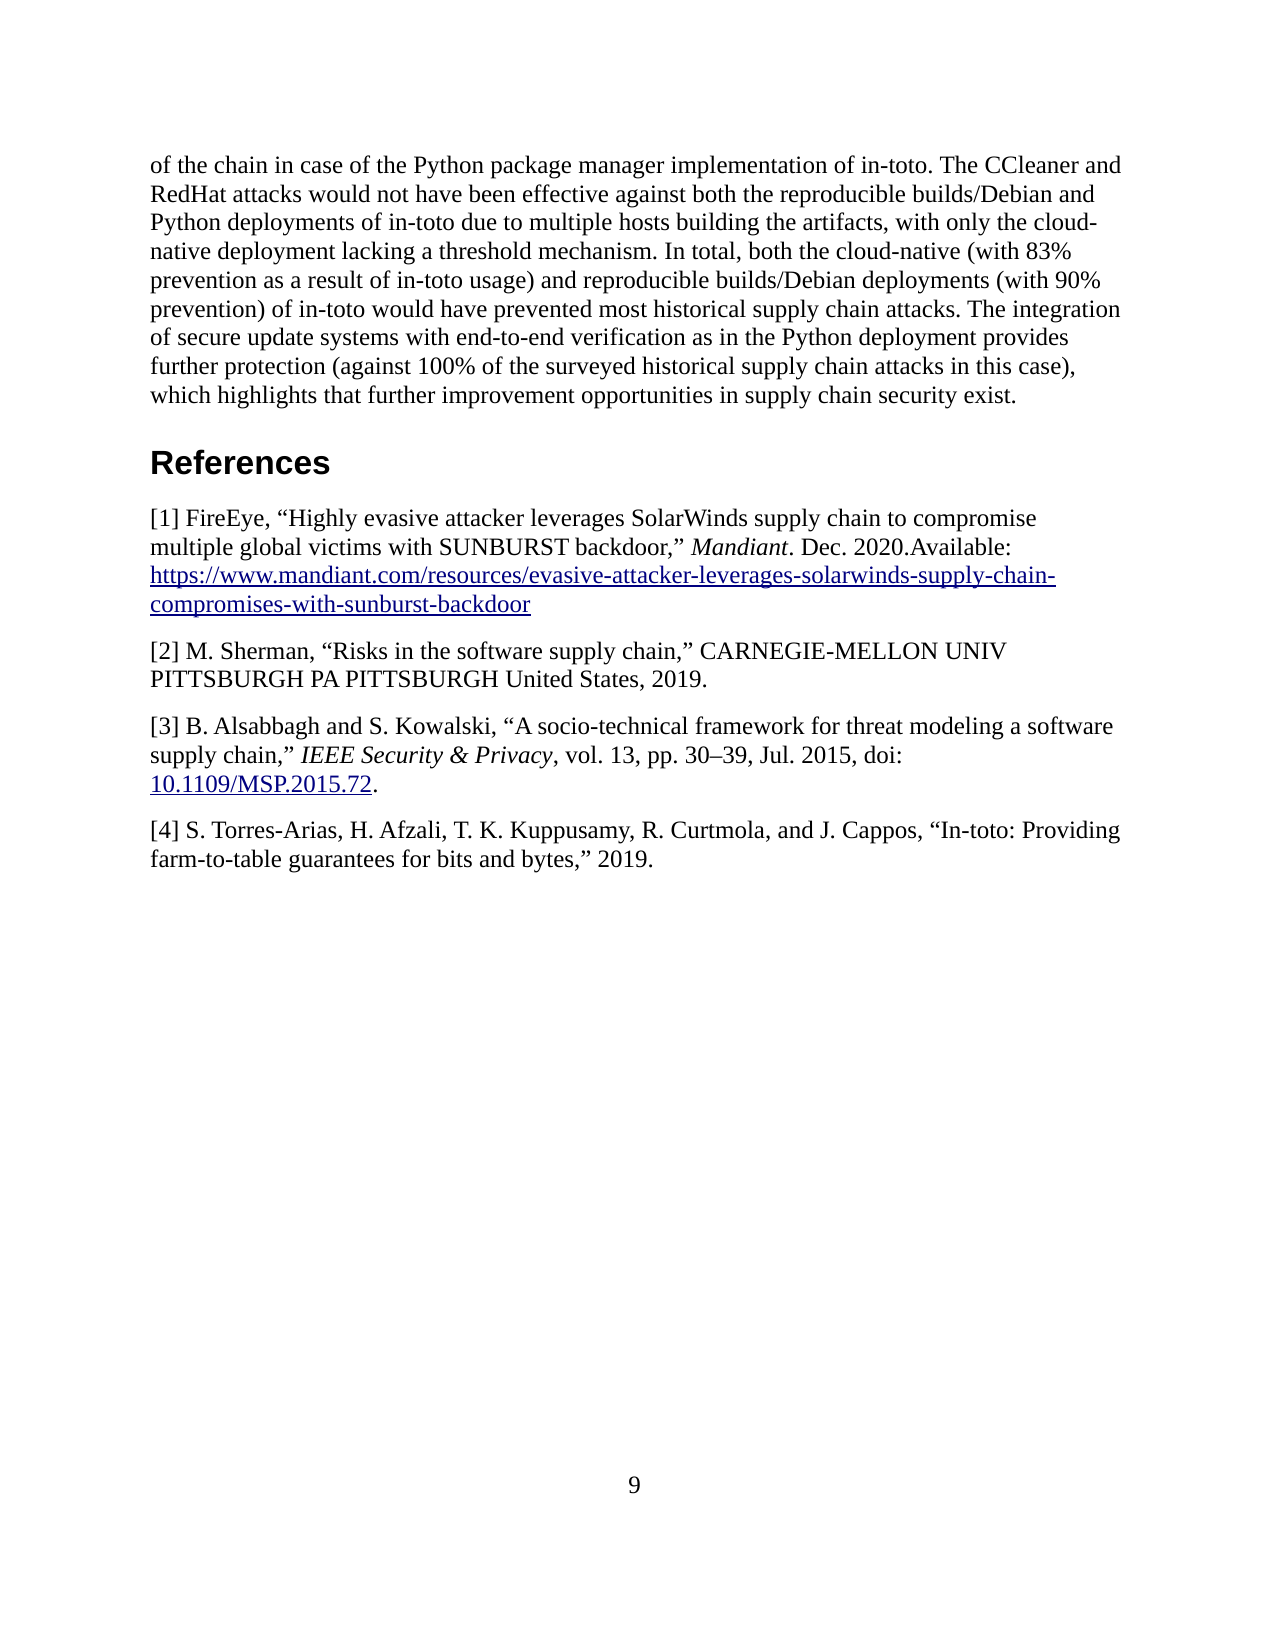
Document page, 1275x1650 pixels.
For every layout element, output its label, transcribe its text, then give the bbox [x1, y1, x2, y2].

subtitle References [150, 443, 1125, 481]
text of the chain in case of the Python package manager implementation of in-toto. The CCleaner and RedHat attacks would not have been effective against both the reproducible builds/Debian and Python deployments of in-toto due to multiple hosts building the artifacts, with only the cloud-native deployment lacking a threshold mechanism. In total, both the cloud-native (with 83% prevention as a result of in-toto usage) and reproducible builds/Debian deployments (with 90% prevention) of in-toto would have prevented most historical supply chain attacks. The integration of secure update systems with end-to-end verification as in the Python deployment provides further protection (against 100% of the surveyed historical supply chain attacks in this case), which highlights that further improvement opportunities in supply chain security exist. [150, 150, 1125, 409]
text [1] FireEye, “Highly evasive attacker leverages SolarWinds supply chain to compromise multiple global victims with SUNBURST backdoor,” Mandiant. Dec. 2020.Available: https://www.mandiant.com/resources/evasive-attacker-leverages-solarwinds-supply-chain-compromises-with-sunburst-backdoor [150, 503, 1125, 618]
text [4] S. Torres-Arias, H. Afzali, T. K. Kuppusamy, R. Curtmola, and J. Cappos, “In-toto: Providing farm-to-table guarantees for bits and bytes,” 2019. [150, 815, 1125, 873]
text [2] M. Sherman, “Risks in the software supply chain,” CARNEGIE-MELLON UNIV PITTSBURGH PA PITTSBURGH United States, 2019. [150, 636, 1125, 693]
text [3] B. Alsabbagh and S. Kowalski, “A socio-technical framework for threat modeling a software supply chain,” IEEE Security & Privacy, vol. 13, pp. 30–39, Jul. 2015, doi: 10.1109/MSP.2015.72. [150, 711, 1125, 797]
